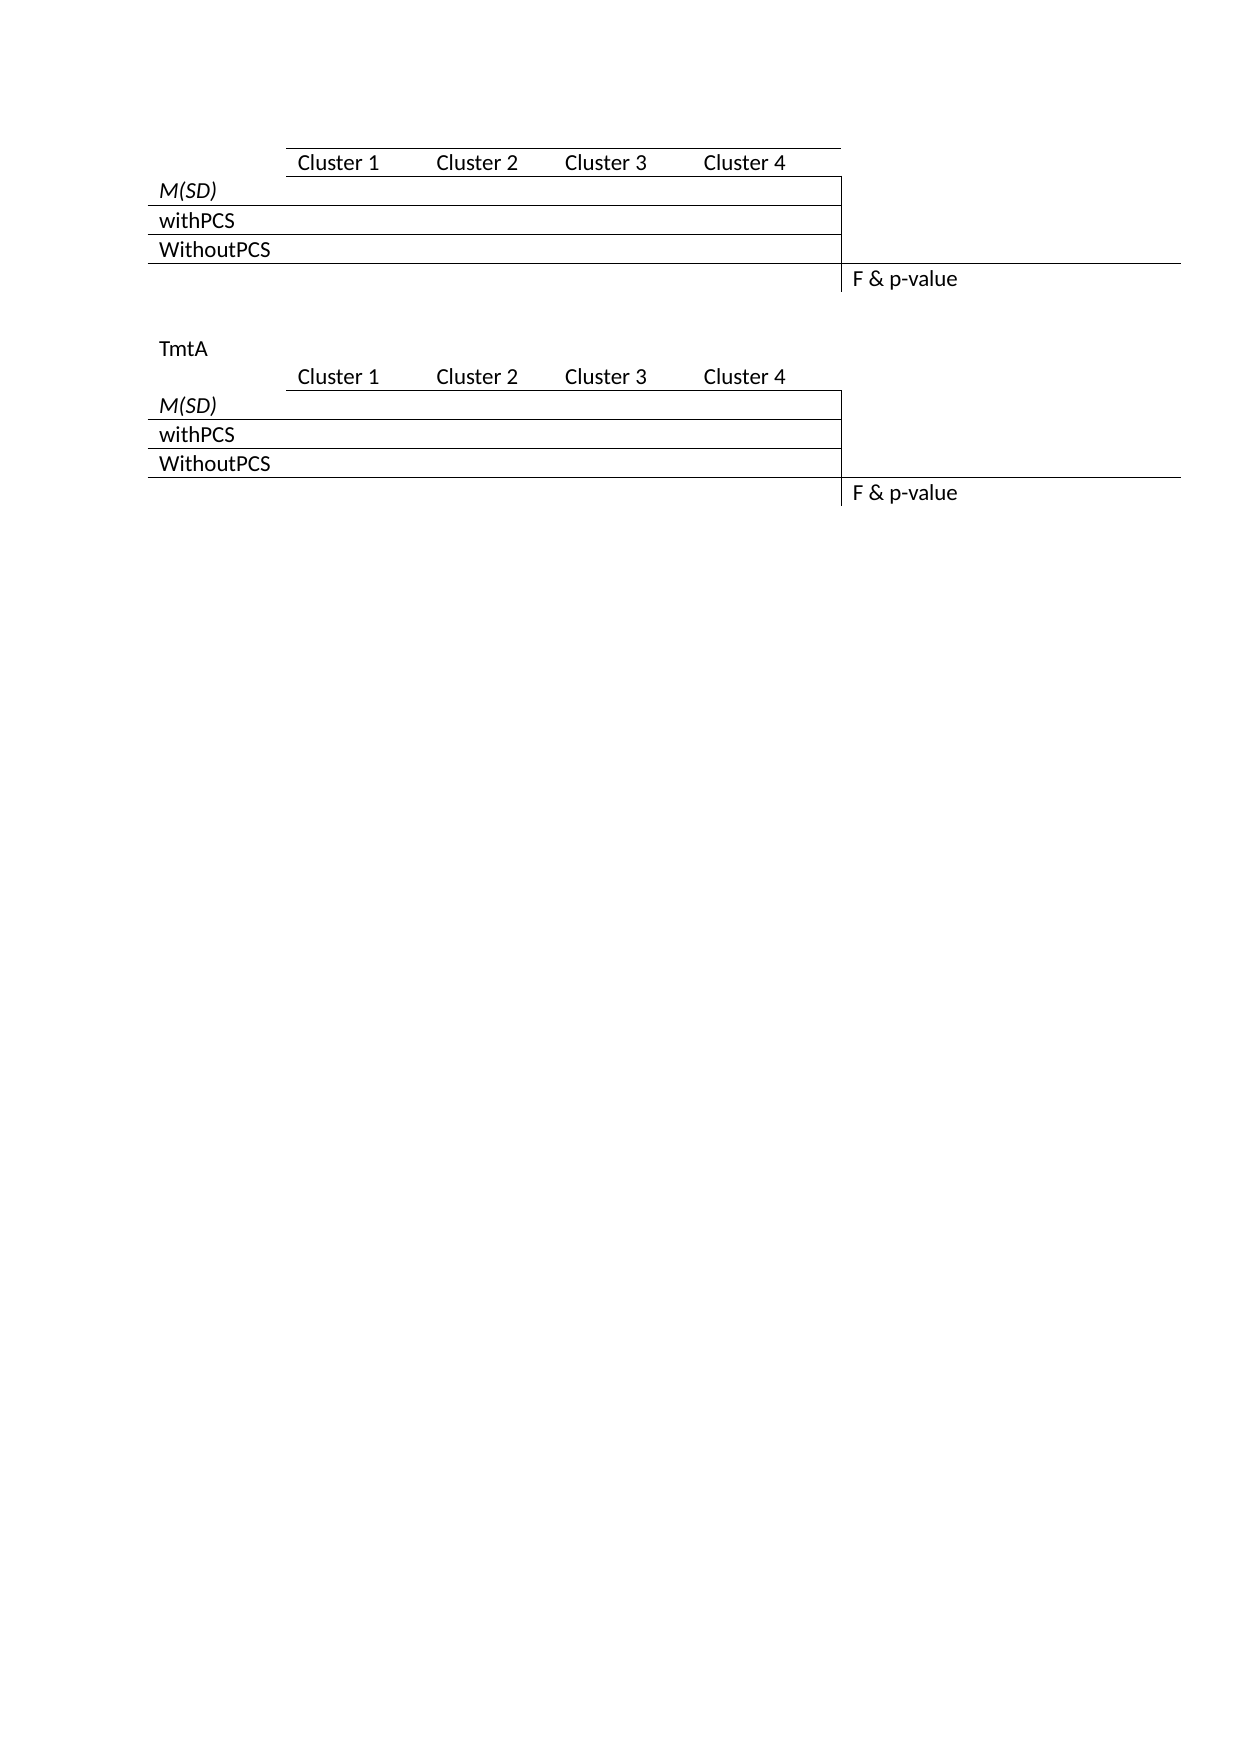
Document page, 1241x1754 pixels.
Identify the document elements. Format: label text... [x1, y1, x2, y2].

table_cell Cluster 3 [564, 362, 703, 390]
table_cell [286, 206, 425, 234]
table_cell [842, 205, 1181, 234]
table_cell [564, 235, 703, 263]
table_cell [841, 148, 1181, 176]
table_cell [703, 235, 841, 263]
table_cell [703, 391, 841, 419]
table_header [564, 334, 703, 362]
table_cell Cluster 1 [286, 362, 425, 390]
table_cell [286, 235, 425, 263]
table_cell [425, 264, 564, 292]
table_header [286, 334, 425, 362]
table_cell withPCS [148, 420, 286, 448]
table_cell [425, 177, 564, 205]
table_cell withPCS [148, 206, 286, 234]
table_cell [425, 478, 564, 506]
table_header [795, 334, 887, 362]
table_cell [842, 390, 1181, 419]
table_cell M(SD) [148, 390, 286, 419]
table_header [703, 334, 795, 362]
table_cell [703, 449, 841, 477]
table_cell [703, 177, 841, 205]
table_cell [842, 419, 1181, 448]
table_cell [148, 478, 286, 506]
table_cell Cluster 3 [564, 149, 703, 176]
table_cell [564, 449, 703, 477]
table_cell Cluster 2 [425, 362, 564, 390]
table_cell [842, 176, 1181, 205]
table_cell [841, 362, 1181, 390]
table_cell [842, 448, 1181, 477]
table_cell [564, 420, 703, 448]
table_header [887, 334, 1181, 362]
table_header TmtA [148, 334, 286, 362]
table_cell [703, 420, 841, 448]
table_cell Cluster 4 [703, 362, 841, 390]
table_cell [564, 206, 703, 234]
table_cell Cluster 1 [286, 149, 425, 176]
table_cell [425, 449, 564, 477]
table_cell [286, 177, 425, 205]
table_cell [703, 478, 841, 506]
table_cell [148, 264, 286, 292]
table_cell [425, 235, 564, 263]
table_cell [842, 234, 1181, 263]
table_cell [564, 478, 703, 506]
table_cell [564, 264, 703, 292]
table_cell [564, 391, 703, 419]
table_cell [286, 449, 425, 477]
table_cell [286, 420, 425, 448]
table_cell [703, 264, 841, 292]
table_cell WithoutPCS [148, 449, 286, 477]
table_cell [564, 177, 703, 205]
table_cell [425, 420, 564, 448]
table_cell F & p-value [842, 478, 1181, 506]
table_header [425, 334, 564, 362]
table_cell Cluster 2 [425, 149, 564, 176]
table_cell [148, 148, 286, 176]
table_cell WithoutPCS [148, 235, 286, 263]
table_cell [425, 391, 564, 419]
table_cell Cluster 4 [703, 149, 841, 176]
table_cell [286, 264, 425, 292]
table_cell [703, 206, 841, 234]
table_cell F & p-value [842, 264, 1181, 292]
table_cell M(SD) [148, 176, 286, 205]
table_cell [425, 206, 564, 234]
table_cell [286, 478, 425, 506]
table_cell [286, 391, 425, 419]
table_cell [148, 362, 286, 390]
